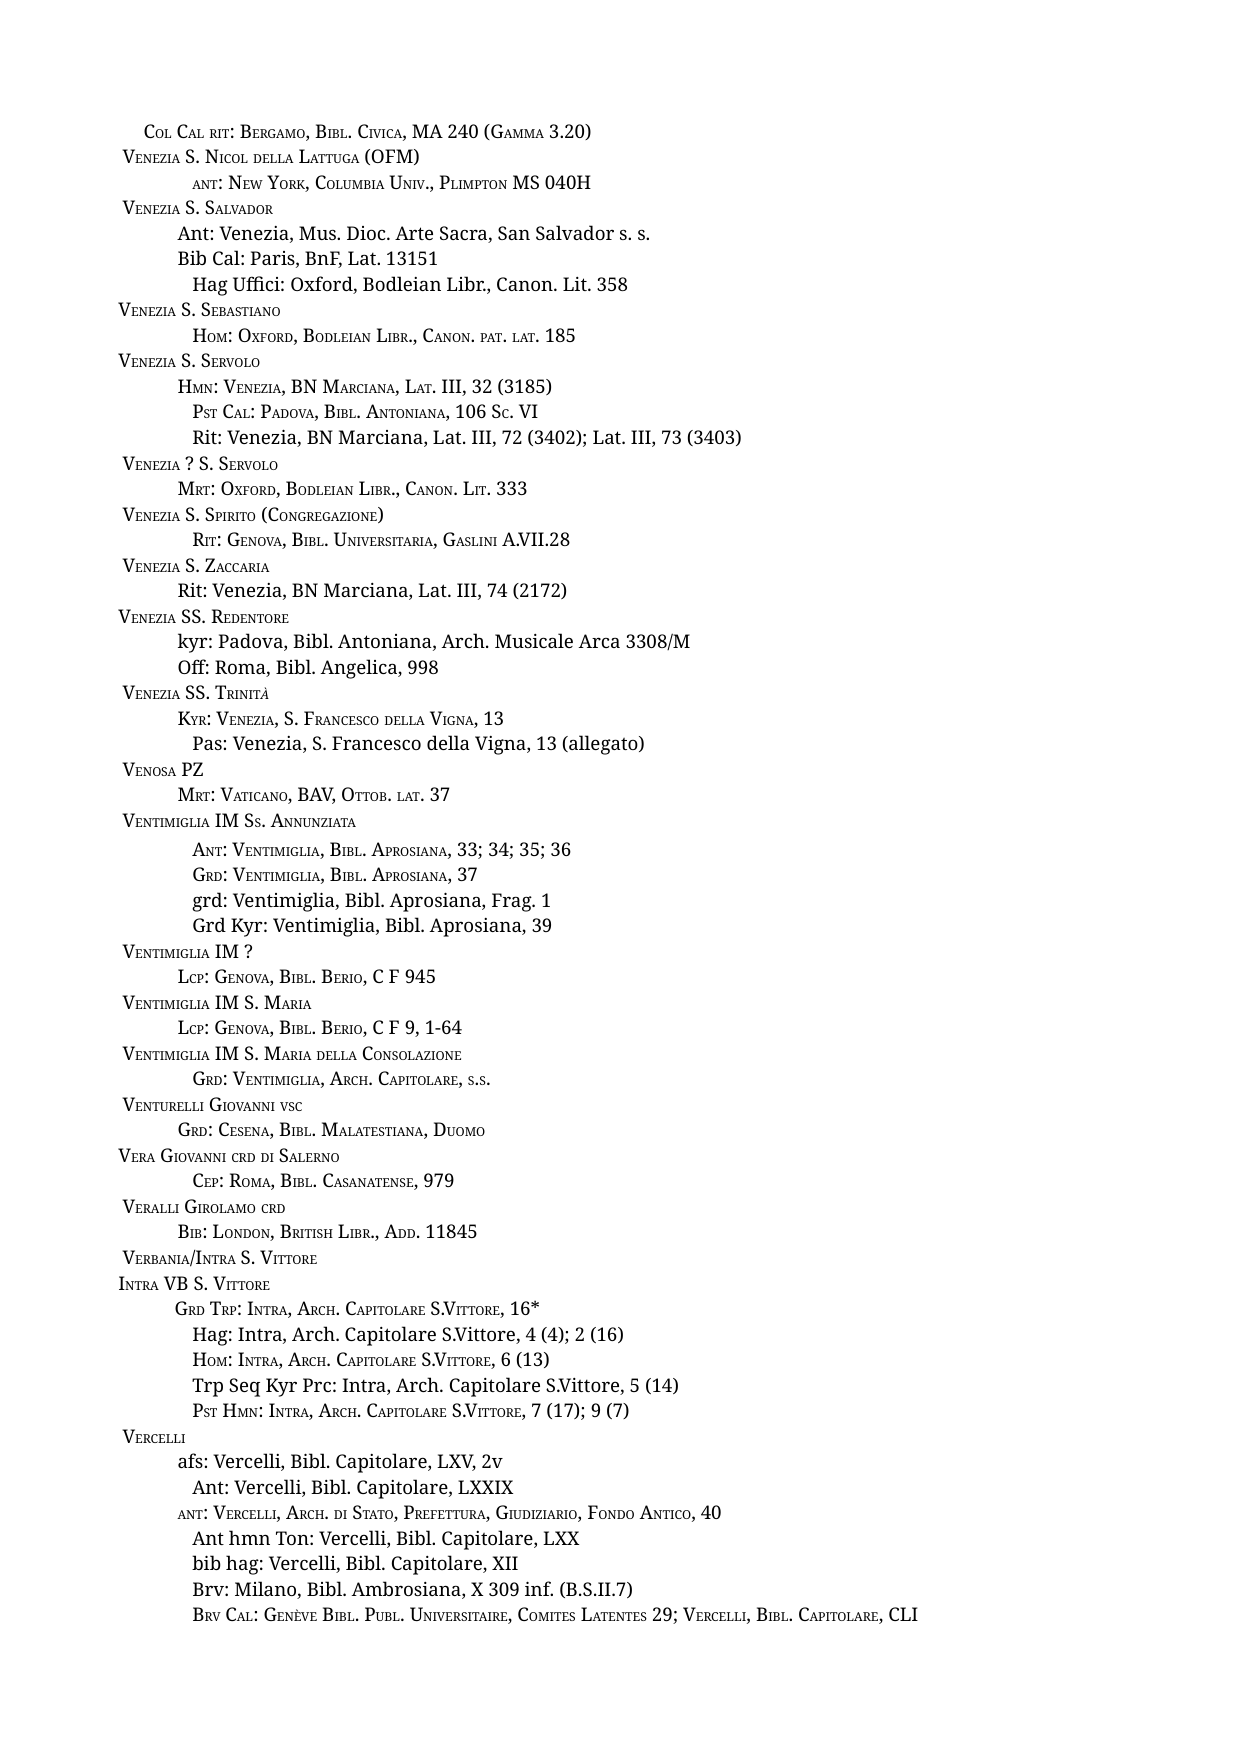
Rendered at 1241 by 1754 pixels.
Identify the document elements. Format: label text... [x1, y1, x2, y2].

text Venezia S. Nicol della Lattuga (OFM) [122, 144, 1122, 169]
text Pst Cal: Padova, Bibl. Antoniana, 106 Sc. VI [118, 399, 1122, 424]
text bib hag: Vercelli, Bibl. Capitolare, XII [118, 1551, 1122, 1576]
text Lcp: Genova, Bibl. Berio, C F 9, 1-64 [122, 1014, 1122, 1040]
text Pst Hmn: Intra, Arch. Capitolare S.Vittore, 7 (17); 9 (7) [118, 1397, 1122, 1423]
text Ant: Venezia, Mus. Dioc. Arte Sacra, San Salvador s. s. [122, 220, 1122, 246]
text Verbania/Intra S. Vittore [122, 1244, 1122, 1270]
text Ant: Vercelli, Bibl. Capitolare, LXXIX [118, 1474, 1122, 1499]
text Venezia ? S. Servolo [122, 450, 1122, 475]
text Rit: Venezia, BN Marciana, Lat. III, 74 (2172) [122, 577, 1122, 603]
text Intra VB S. Vittore [118, 1270, 1122, 1295]
text Cep: Roma, Bibl. Casanatense, 979 [118, 1168, 1122, 1193]
text Vera Giovanni crd di Salerno [118, 1142, 1122, 1168]
text Ventimiglia IM ? [122, 938, 1122, 963]
text Mrt: Vaticano, BAV, Ottob. lat. 37 [122, 782, 1122, 807]
text ant: New York, Columbia Univ., Plimpton MS 040H [118, 169, 1122, 195]
text grd: Ventimiglia, Bibl. Aprosiana, Frag. 1 [118, 887, 1122, 912]
text Pas: Venezia, S. Francesco della Vigna, 13 (allegato) [118, 731, 1122, 756]
text Ventimiglia IM S. Maria [122, 989, 1122, 1014]
text Venezia S. Spirito (Congregazione) [122, 501, 1122, 526]
text Venezia S. Sebastiano [118, 297, 1122, 322]
text Trp Seq Kyr Prc: Intra, Arch. Capitolare S.Vittore, 5 (14) [118, 1372, 1122, 1397]
text Hom: Intra, Arch. Capitolare S.Vittore, 6 (13) [118, 1346, 1122, 1372]
text Brv: Milano, Bibl. Ambrosiana, X 309 inf. (B.S.II.7) [118, 1576, 1122, 1602]
text Hag Uffici: Oxford, Bodleian Libr., Canon. Lit. 358 [118, 271, 1122, 297]
text Venezia SS. Redentore [118, 603, 1122, 628]
text Venturelli Giovanni vsc [122, 1091, 1122, 1117]
text Vercelli [122, 1423, 1122, 1448]
text Grd: Ventimiglia, Bibl. Aprosiana, 37 [118, 861, 1122, 887]
text Venosa PZ [122, 756, 1122, 782]
text Hag: Intra, Arch. Capitolare S.Vittore, 4 (4); 2 (16) [118, 1321, 1122, 1346]
text ant: Vercelli, Arch. di Stato, Prefettura, Giudiziario, Fondo Antico, 40 [122, 1499, 1122, 1525]
text Grd Trp: Intra, Arch. Capitolare S.Vittore, 16* [122, 1295, 1122, 1321]
text Mrt: Oxford, Bodleian Libr., Canon. Lit. 333 [122, 475, 1122, 501]
text Grd: Ventimiglia, Arch. Capitolare, s.s. [118, 1066, 1122, 1091]
text Lcp: Genova, Bibl. Berio, C F 945 [122, 963, 1122, 989]
text Ant hmn Ton: Vercelli, Bibl. Capitolare, LXX [118, 1525, 1122, 1551]
text Ventimiglia IM Ss. Annunziata [122, 807, 1122, 833]
text Rit: Genova, Bibl. Universitaria, Gaslini A.VII.28 [118, 526, 1122, 552]
text Bib Cal: Paris, BnF, Lat. 13151 [122, 246, 1122, 271]
text Venezia SS. Trinità [122, 679, 1122, 705]
text Venezia S. Servolo [118, 348, 1122, 373]
text Col Cal rit: Bergamo, Bibl. Civica, MA 240 (Gamma 3.20) [122, 118, 1122, 144]
text Rit: Venezia, BN Marciana, Lat. III, 72 (3402); Lat. III, 73 (3403) [118, 424, 1122, 450]
text Ant: Ventimiglia, Bibl. Aprosiana, 33; 34; 35; 36 [118, 833, 1122, 861]
text Venezia S. Zaccaria [122, 552, 1122, 577]
text afs: Vercelli, Bibl. Capitolare, LXV, 2v [122, 1448, 1122, 1474]
text Grd Kyr: Ventimiglia, Bibl. Aprosiana, 39 [118, 912, 1122, 938]
text Hom: Oxford, Bodleian Libr., Canon. pat. lat. 185 [118, 322, 1122, 348]
text Venezia S. Salvador [122, 195, 1122, 220]
text Brv Cal: Genève Bibl. Publ. Universitaire, Comites Latentes 29; Vercelli, Bibl. Capitolare, CLI [118, 1602, 1122, 1627]
text Veralli Girolamo crd [122, 1193, 1122, 1219]
text Hmn: Venezia, BN Marciana, Lat. III, 32 (3185) [122, 373, 1122, 399]
text Grd: Cesena, Bibl. Malatestiana, Duomo [122, 1117, 1122, 1142]
text Kyr: Venezia, S. Francesco della Vigna, 13 [122, 705, 1122, 731]
text kyr: Padova, Bibl. Antoniana, Arch. Musicale Arca 3308/M [122, 628, 1122, 654]
text Bib: London, British Libr., Add. 11845 [122, 1219, 1122, 1244]
text Ventimiglia IM S. Maria della Consolazione [122, 1040, 1122, 1066]
text Off: Roma, Bibl. Angelica, 998 [122, 654, 1122, 679]
